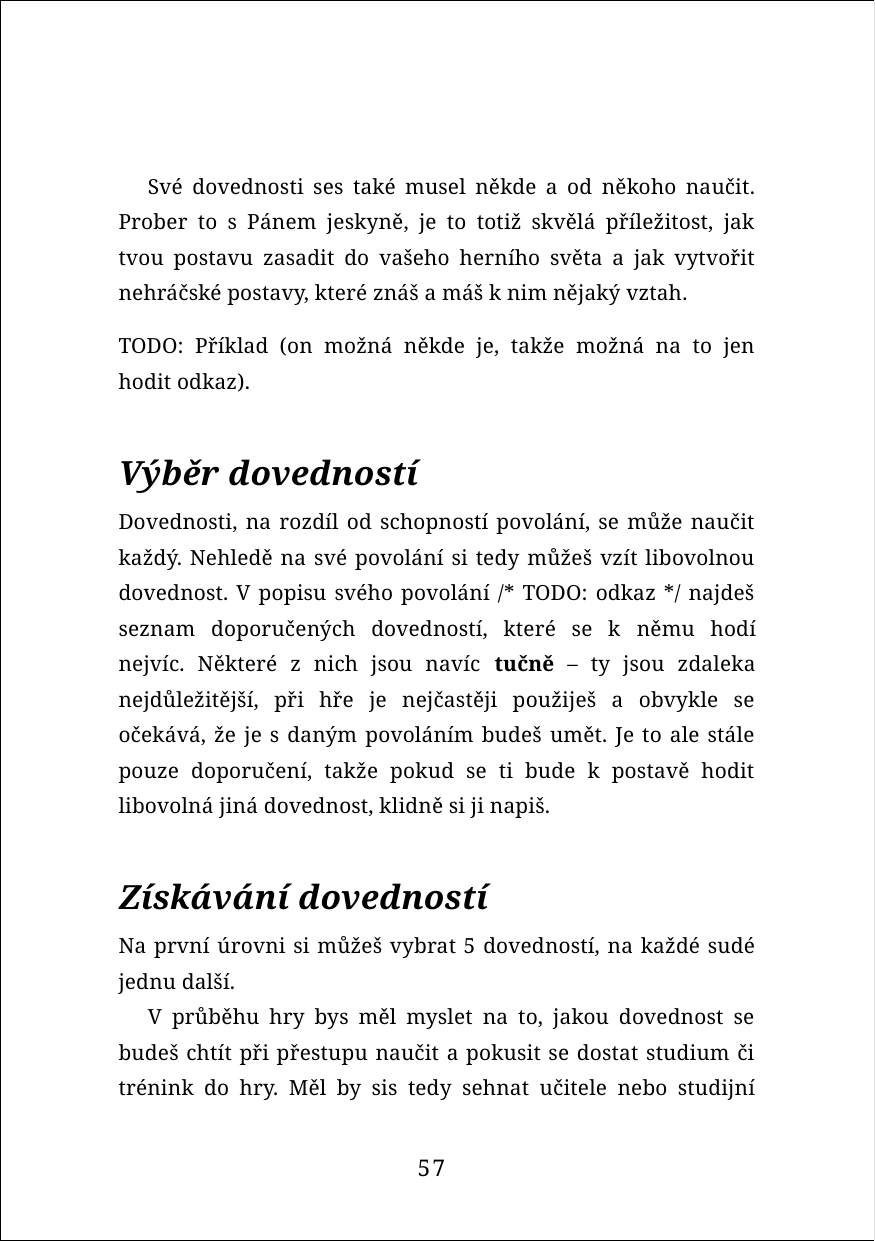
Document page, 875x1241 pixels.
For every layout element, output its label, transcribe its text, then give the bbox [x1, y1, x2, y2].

subtitle Výběr dovedností [118, 450, 756, 495]
text Na první úrovni si můžeš vybrat 5 dovedností, na každé sudé jednu další. V průběhu hry bys měl myslet na to, jakou dovednost se budeš chtít při přestupu naučit a pokusit se dostat studium či trénink do hry. Měl by sis tedy sehnat učitele nebo studijní [118, 931, 756, 1102]
text Dovednosti, na rozdíl od schopností povolání, se může naučit každý. Nehledě na své povolání si tedy můžeš vzít libovolnou dovednost. V popisu svého povolání /* TODO: odkaz */ najdeš seznam doporučených dovedností, které se k němu hodí nejvíc. Některé z nich jsou navíc tučně – ty jsou zdaleka nejdůležitější, při hře je nejčastěji použiješ a obvykle se očekává, že je s daným povoláním budeš umět. Je to ale stále pouze doporučení, takže pokud se ti bude k postavě hodit libovolná jiná dovednost, klidně si ji napiš. [118, 507, 756, 820]
text Své dovednosti ses také musel někde a od někoho naučit. Prober to s Pánem jeskyně, je to totiž skvělá příležitost, jak tvou postavu zasadit do vašeho herního světa a jak vytvořit nehráčské postavy, které znáš a máš k nim nějaký vztah. [118, 172, 756, 307]
text TODO: Příklad (on možná někde je, takže možná na to jen hodit odkaz). [118, 332, 756, 396]
subtitle Získávání dovedností [118, 874, 756, 919]
